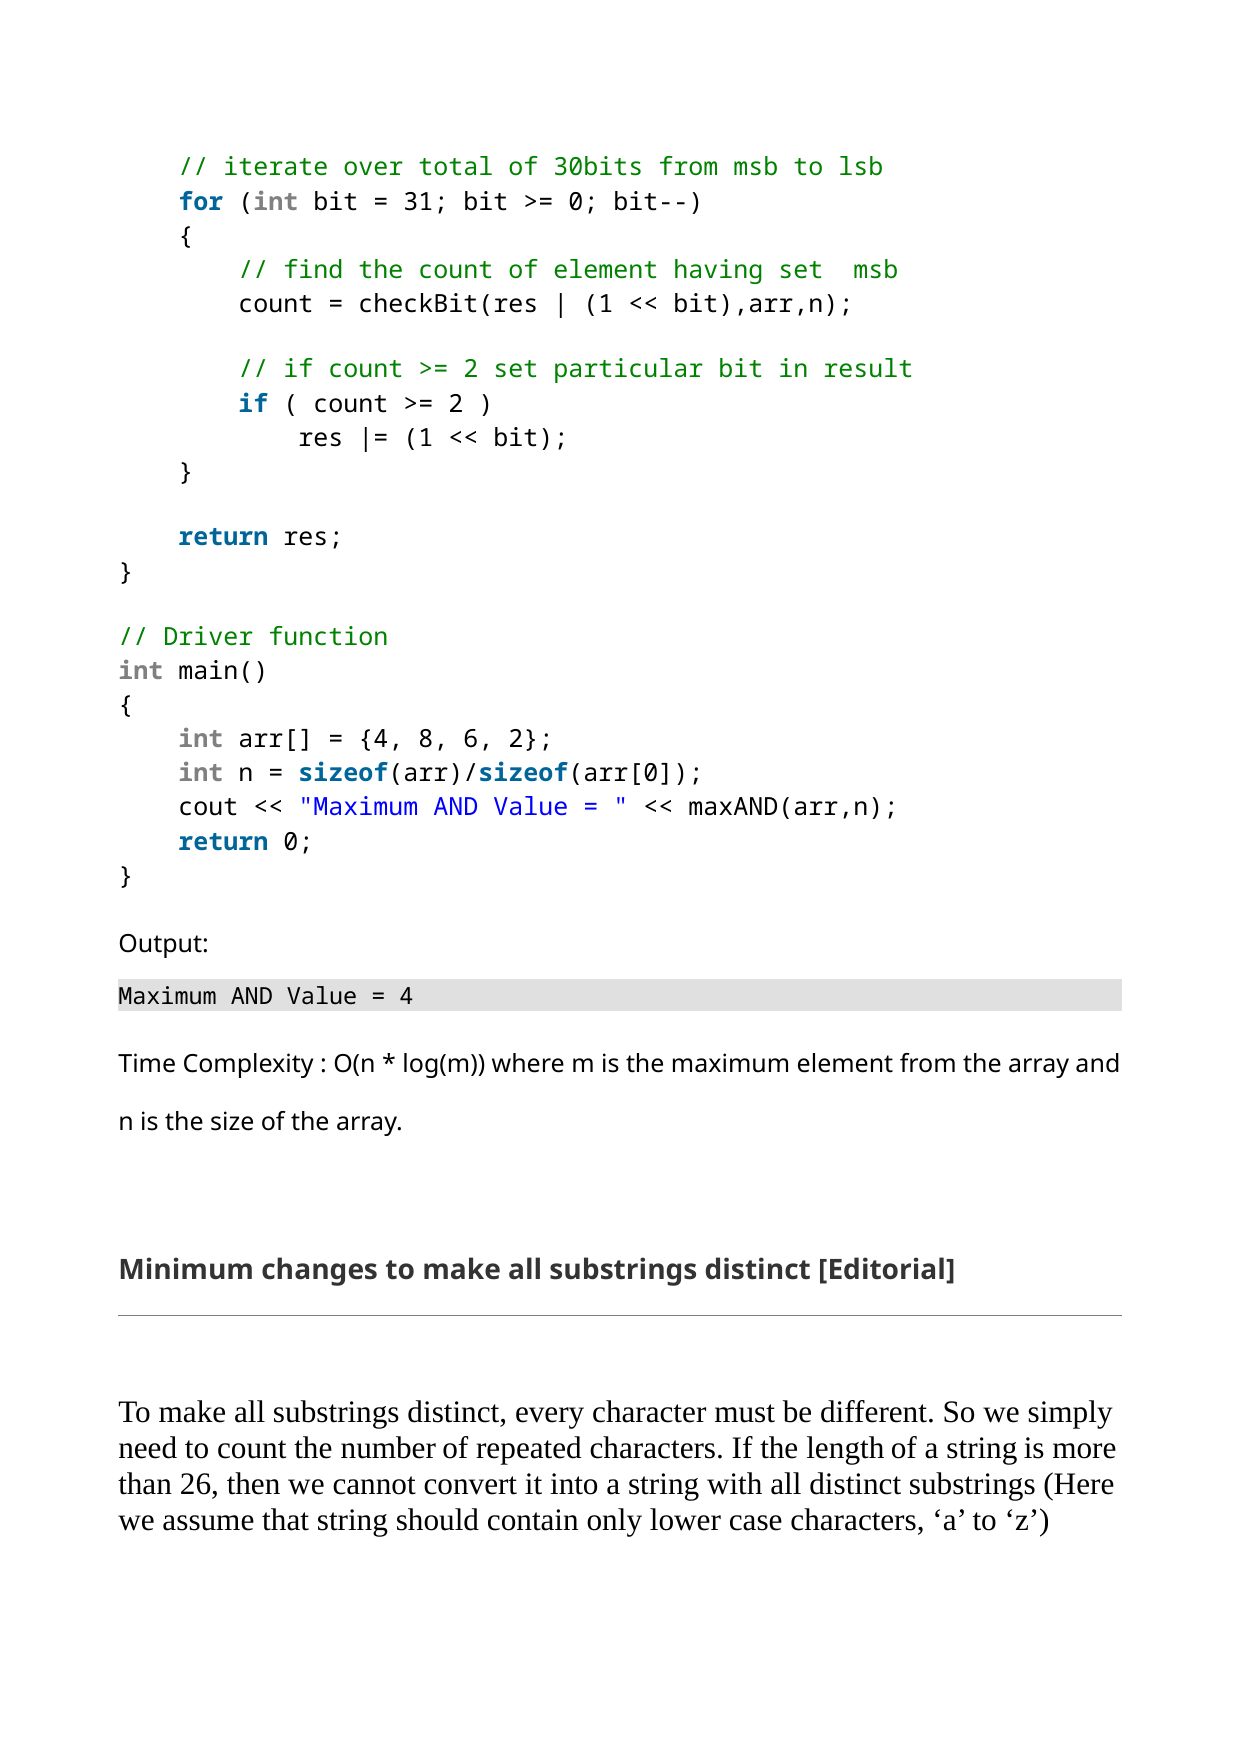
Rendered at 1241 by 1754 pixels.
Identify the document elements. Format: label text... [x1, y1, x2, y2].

subtitle Minimum changes to make all substrings distinct [Editorial] [118, 1249, 1122, 1288]
text To make all substrings distinct, every character must be different. So we simply need to count the number of repeated characters. If the length of a string is more than 26, then we cannot convert it into a string with all distinct substrings (Here we assume that string should contain only lower case characters, ‘a’ to ‘z’) [118, 1393, 1122, 1537]
text Time Complexity : O(n * log(m)) where m is the maximum element from the array and n is the size of the array. [118, 1045, 1122, 1138]
text Maximum AND Value = 4 [118, 979, 1122, 1011]
table_header // iterate over total of 30bits from msb to lsb for (int bit = 31; bit >= 0; bit--) { // find the count of element having set msb count = checkBit(res | (1 << bit),arr,n); // if count >= 2 set particular bit in result if ( count >= 2 ) res |= (1 << bit); } return res; } // Driver function int main() { int arr[] = {4, 8, 6, 2}; int n = sizeof(arr)/sizeof(arr[0]); cout << "Maximum AND Value = " << maxAND(arr,n); return 0; } [118, 118, 947, 892]
text Output: [118, 892, 1122, 959]
